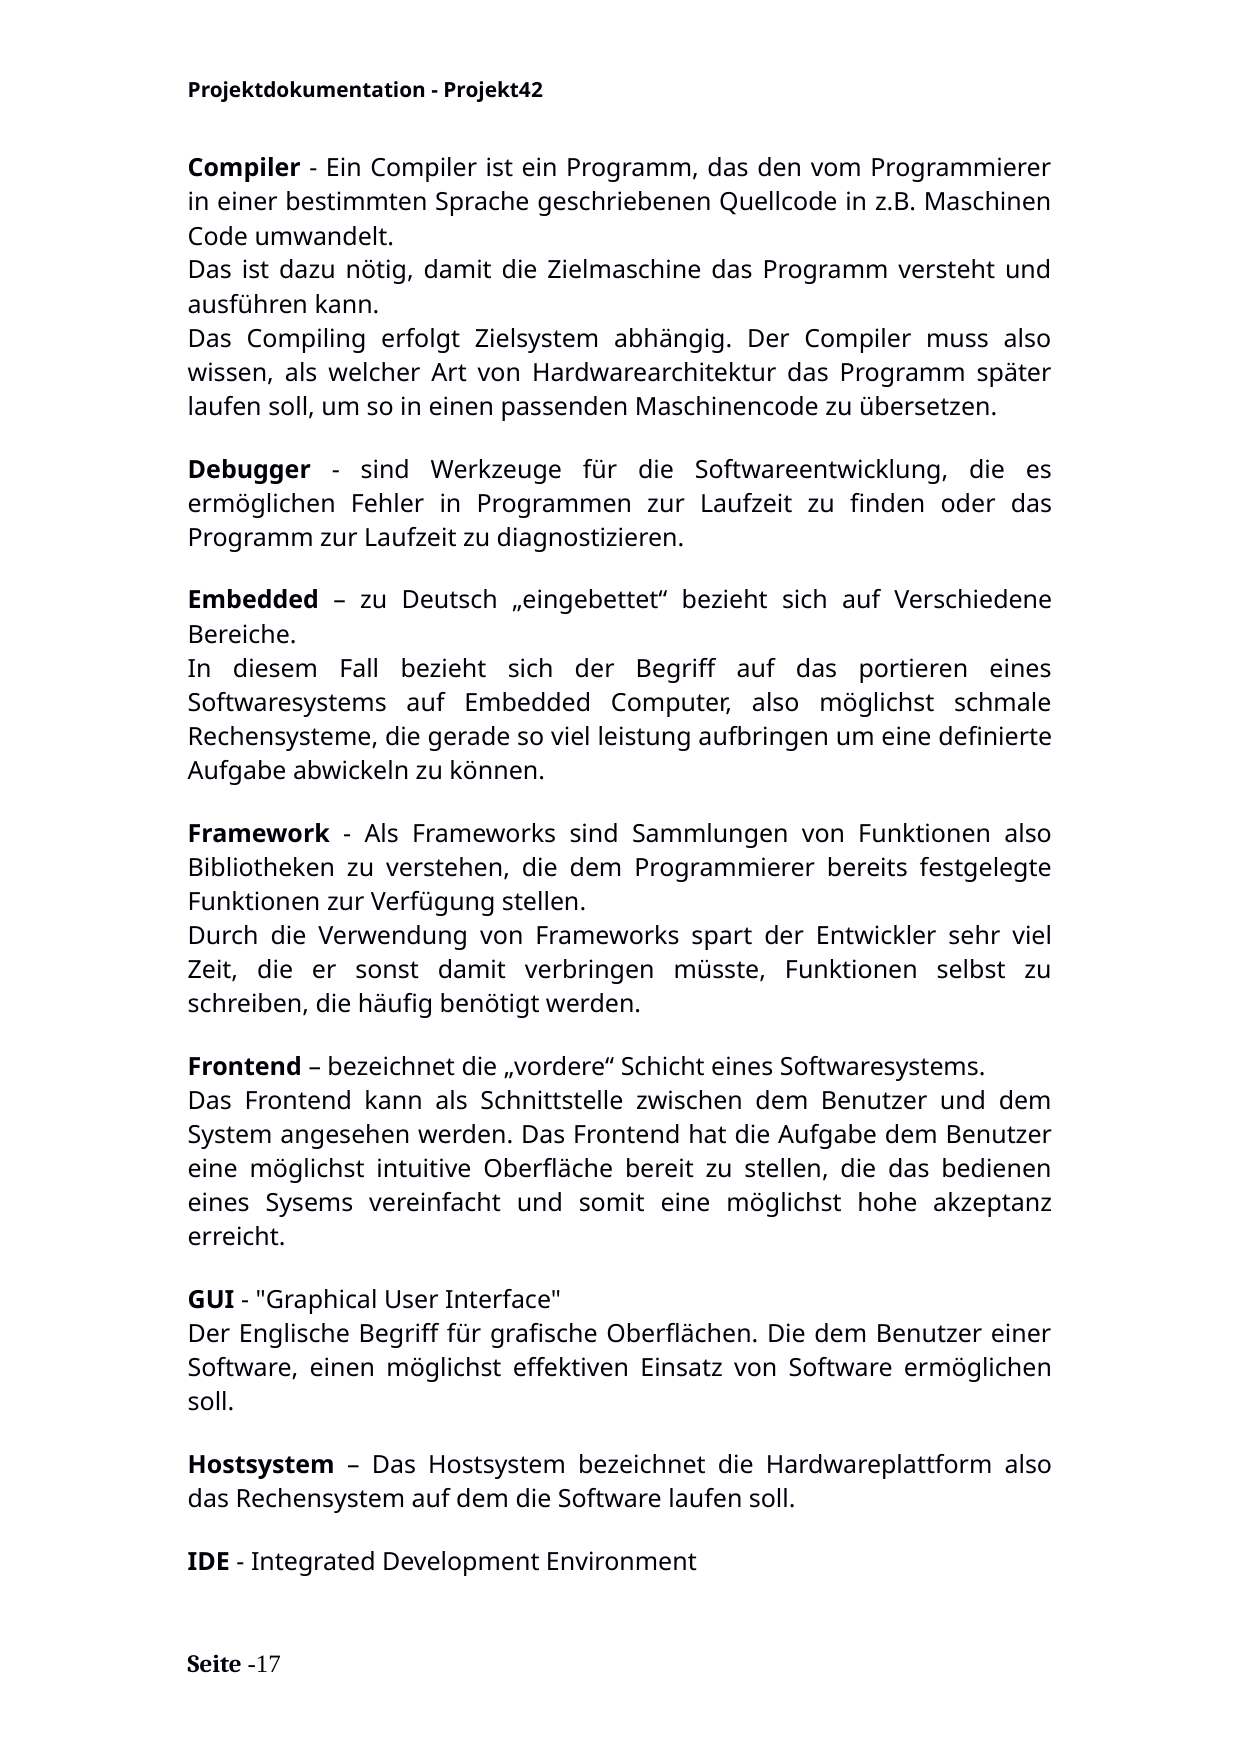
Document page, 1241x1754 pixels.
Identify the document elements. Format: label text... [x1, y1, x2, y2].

text IDE - Integrated Development Environment [187, 1543, 1053, 1577]
text Der Englische Begriff für grafische Oberflächen. Die dem Benutzer einer Software, einen möglichst effektiven Einsatz von Software ermöglichen soll. [187, 1316, 1053, 1418]
text Compiler - Ein Compiler ist ein Programm, das den vom Programmierer in einer bestimmten Sprache geschriebenen Quellcode in z.B. Maschinen Code umwandelt. [187, 150, 1053, 252]
text Durch die Verwendung von Frameworks spart der Entwickler sehr viel Zeit, die er sonst damit verbringen müsste, Funktionen selbst zu schreiben, die häufig benötigt werden. [187, 917, 1053, 1020]
text Das ist dazu nötig, damit die Zielmaschine das Programm versteht und ausführen kann. [187, 252, 1053, 320]
text In diesem Fall bezieht sich der Begriff auf das portieren eines Softwaresystems auf Embedded Computer, also möglichst schmale Rechensysteme, die gerade so viel leistung aufbringen um eine definierte Aufgabe abwickeln zu können. [187, 650, 1053, 787]
text Frontend – bezeichnet die „vordere“ Schicht eines Softwaresystems. [187, 1048, 1053, 1082]
text Das Frontend kann als Schnittstelle zwischen dem Benutzer und dem System angesehen werden. Das Frontend hat die Aufgabe dem Benutzer eine möglichst intuitive Oberfläche bereit zu stellen, die das bedienen eines Sysems vereinfacht und somit eine möglichst hohe akzeptanz erreicht. [187, 1082, 1053, 1253]
text GUI - "Graphical User Interface" [187, 1282, 1053, 1316]
text Embedded – zu Deutsch „eingebettet“ bezieht sich auf Verschiedene Bereiche. [187, 582, 1053, 650]
text Das Compiling erfolgt Zielsystem abhängig. Der Compiler muss also wissen, als welcher Art von Hardwarearchitektur das Programm später laufen soll, um so in einen passenden Maschinencode zu übersetzen. [187, 320, 1053, 422]
text Debugger - sind Werkzeuge für die Softwareentwicklung, die es ermöglichen Fehler in Programmen zur Laufzeit zu finden oder das Programm zur Laufzeit zu diagnostizieren. [187, 451, 1053, 553]
text Framework - Als Frameworks sind Sammlungen von Funktionen also Bibliotheken zu verstehen, die dem Programmierer bereits festgelegte Funktionen zur Verfügung stellen. [187, 815, 1053, 917]
text Hostsystem – Das Hostsystem bezeichnet die Hardwareplattform also das Rechensystem auf dem die Software laufen soll. [187, 1447, 1053, 1515]
